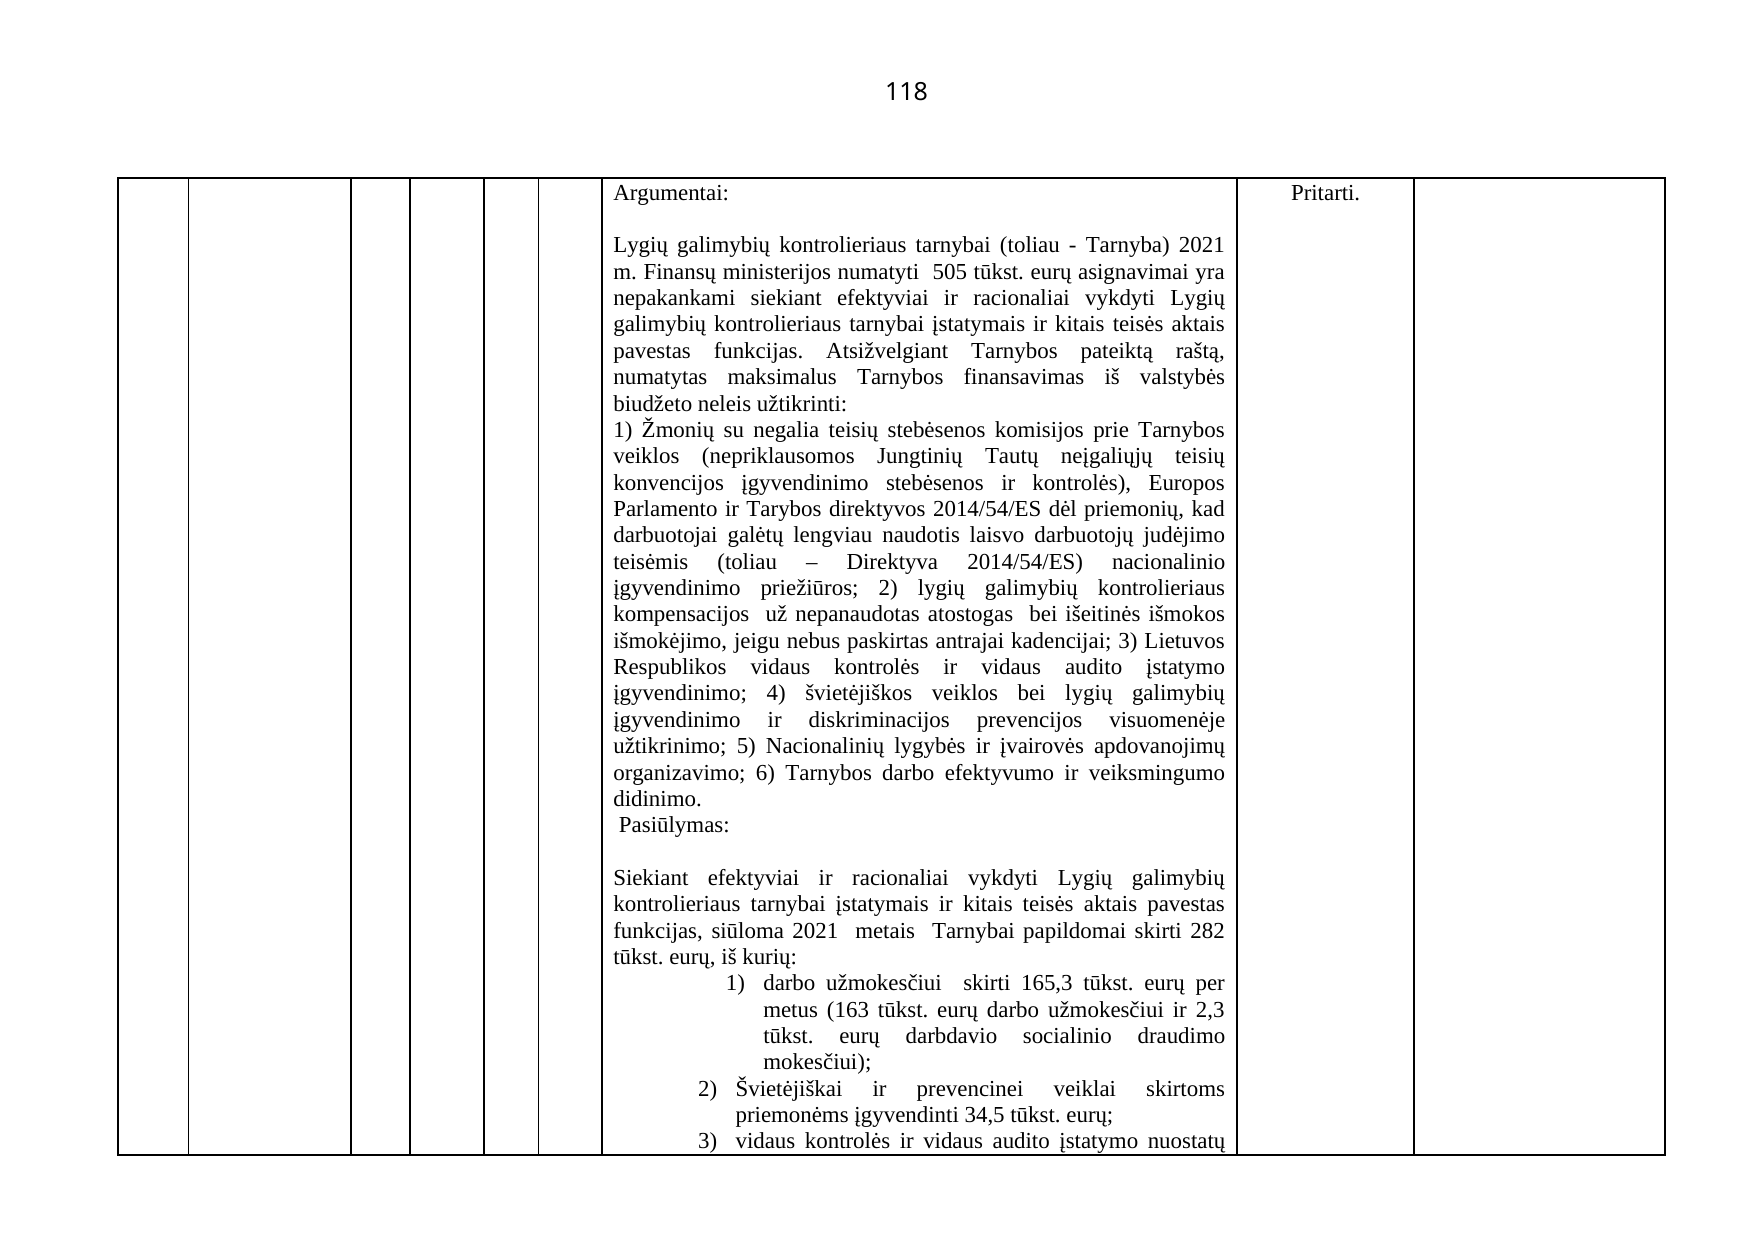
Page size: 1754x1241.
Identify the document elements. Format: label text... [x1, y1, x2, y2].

table_cell [485, 179, 538, 1154]
table_cell [119, 179, 188, 1154]
table_cell [539, 179, 601, 1154]
table_cell Pritarti. [1238, 179, 1413, 1154]
table_cell Argumentai: Lygių galimybių kontrolieriaus tarnybai (toliau - Tarnyba) 2021 m. Finansų ministerijos numatyti 505 tūkst. eurų asignavimai yra nepakankami siekiant efektyviai ir racionaliai vykdyti Lygių galimybių kontrolieriaus tarnybai įstatymais ir kitais teisės aktais pavestas funkcijas. Atsižvelgiant Tarnybos pateiktą raštą, numatytas maksimalus Tarnybos finansavimas iš valstybės biudžeto neleis užtikrinti: 1) Žmonių su negalia teisių stebėsenos komisijos prie Tarnybos veiklos (nepriklausomos Jungtinių Tautų neįgaliųjų teisių konvencijos įgyvendinimo stebėsenos ir kontrolės), Europos Parlamento ir Tarybos direktyvos 2014/54/ES dėl priemonių, kad darbuotojai galėtų lengviau naudotis laisvo darbuotojų judėjimo teisėmis (toliau – Direktyva 2014/54/ES) nacionalinio įgyvendinimo priežiūros; 2) lygių galimybių kontrolieriaus kompensacijos už nepanaudotas atostogas bei išeitinės išmokos išmokėjimo, jeigu nebus paskirtas antrajai kadencijai; 3) Lietuvos Respublikos vidaus kontrolės ir vidaus audito įstatymo įgyvendinimo; 4) švietėjiškos veiklos bei lygių galimybių įgyvendinimo ir diskriminacijos prevencijos visuomenėje užtikrinimo; 5) Nacionalinių lygybės ir įvairovės apdovanojimų organizavimo; 6) Tarnybos darbo efektyvumo ir veiksmingumo didinimo. Pasiūlymas: Siekiant efektyviai ir racionaliai vykdyti Lygių galimybių kontrolieriaus tarnybai įstatymais ir kitais teisės aktais pavestas funkcijas, siūloma 2021 metais Tarnybai papildomai skirti 282 tūkst. eurų, iš kurių: darbo užmokesčiui skirti 165,3 tūkst. eurų per metus (163 tūkst. eurų darbo užmokesčiui ir 2,3 tūkst. eurų darbdavio socialinio draudimo mokesčiui); Švietėjiškai ir prevencinei veiklai skirtoms priemonėms įgyvendinti 34,5 tūkst. eurų; vidaus kontrolės ir vidaus audito įstatymo nuostatų [603, 179, 1236, 1154]
table_cell [189, 179, 350, 1154]
table_cell [1415, 179, 1664, 1154]
table_cell [352, 179, 409, 1154]
table_cell [411, 179, 483, 1154]
